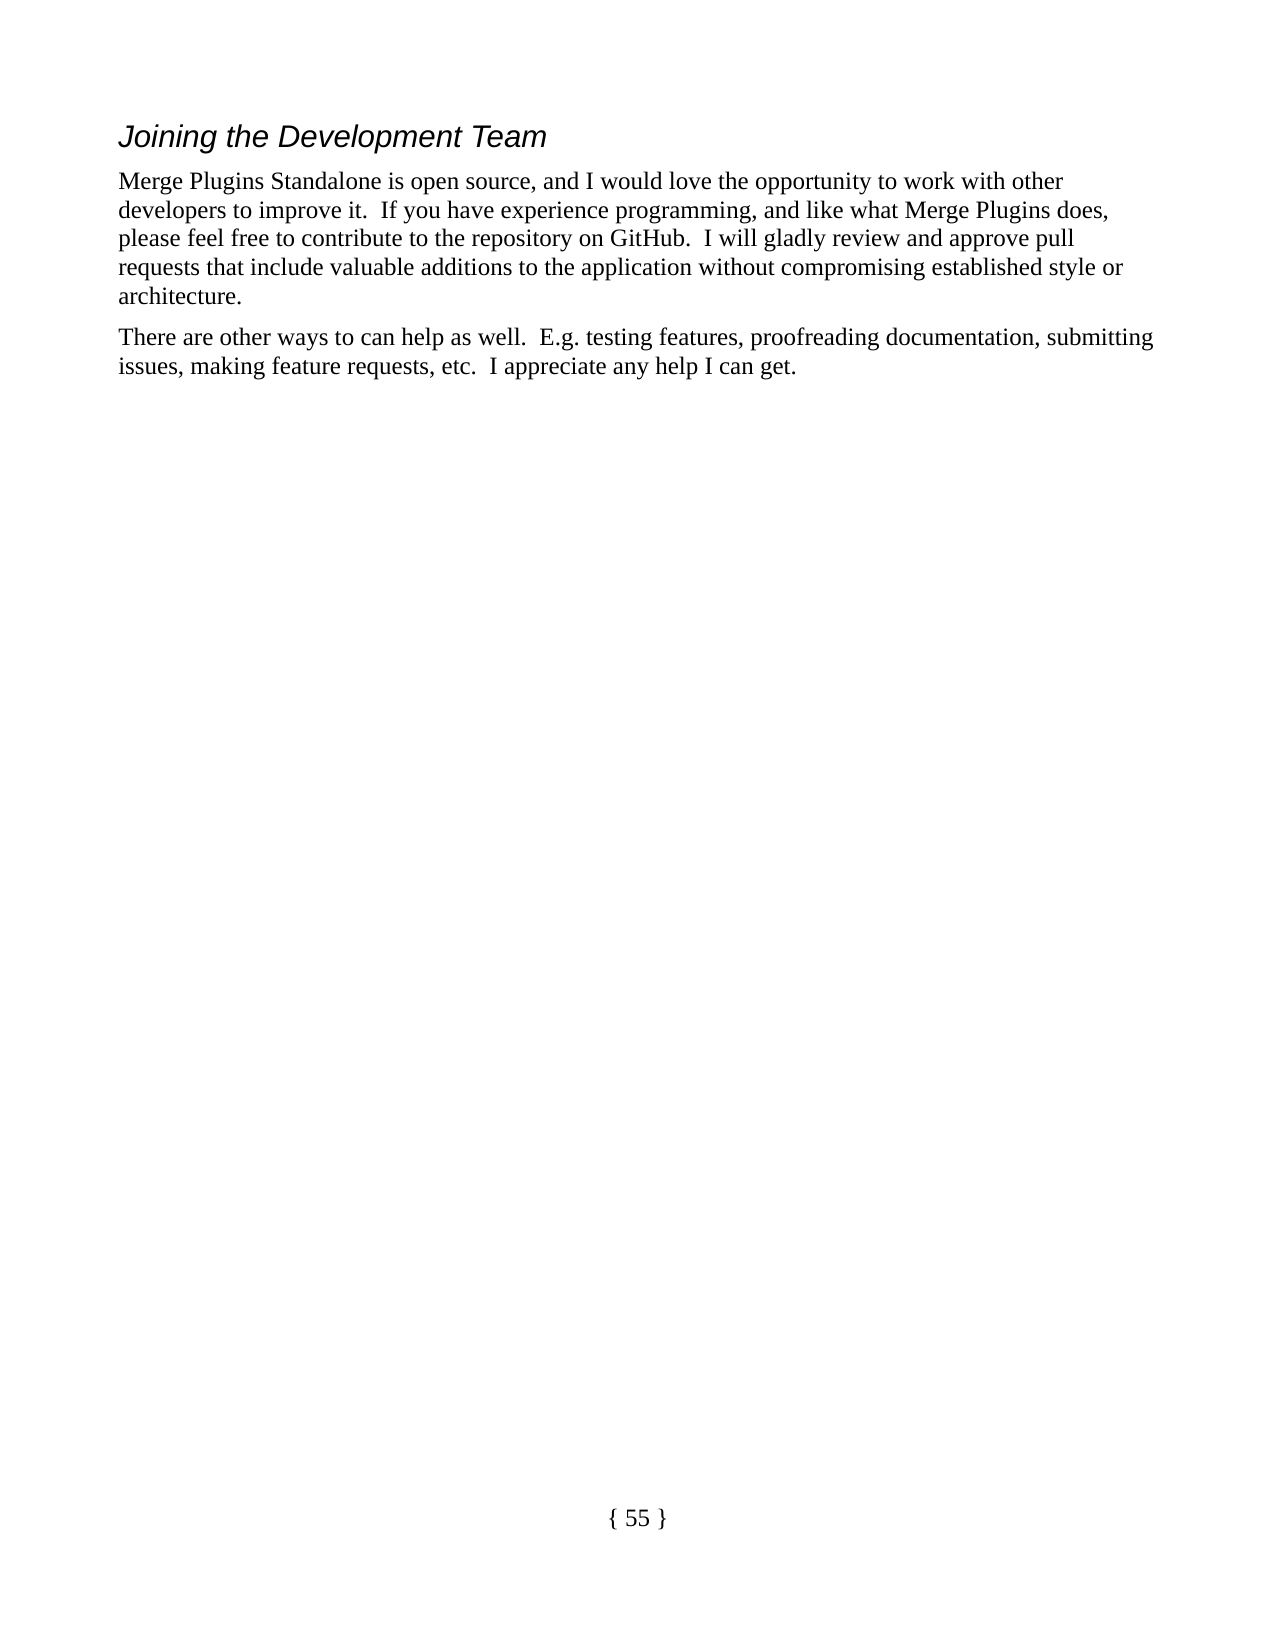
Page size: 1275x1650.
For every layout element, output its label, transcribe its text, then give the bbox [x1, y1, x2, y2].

text Merge Plugins Standalone is open source, and I would love the opportunity to work with other developers to improve it. If you have experience programming, and like what Merge Plugins does, please feel free to contribute to the repository on GitHub. I will gladly review and approve pull requests that include valuable additions to the application without compromising established style or architecture. [118, 166, 1157, 310]
text There are other ways to can help as well. E.g. testing features, proofreading documentation, submitting issues, making feature requests, etc. I appreciate any help I can get. [118, 322, 1157, 380]
subtitle Joining the Development Team [118, 118, 1157, 154]
